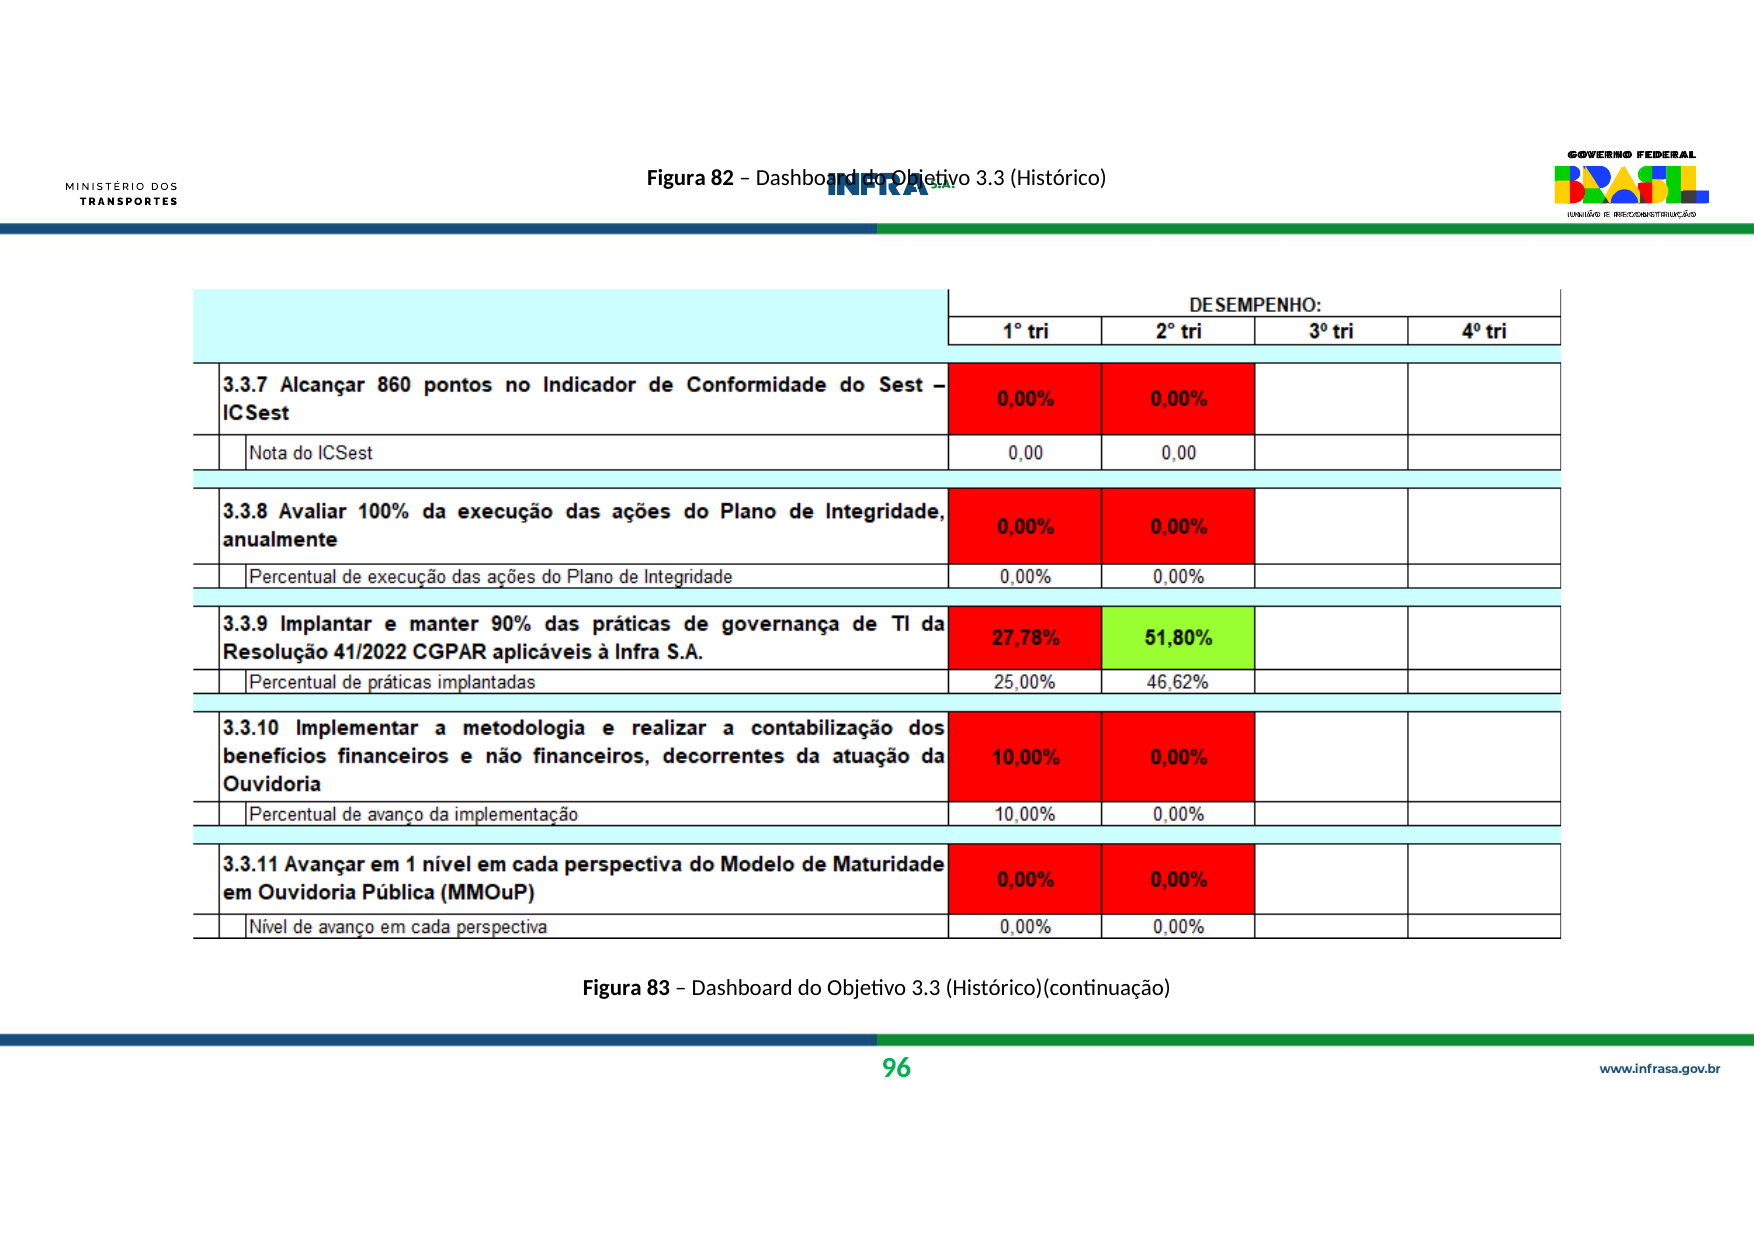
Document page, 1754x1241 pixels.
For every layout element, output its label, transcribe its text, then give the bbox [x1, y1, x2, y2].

text Figura 82 – Dashboard do Objetivo 3.3 (Histórico) [150, 163, 1604, 191]
text Figura 83 – Dashboard do Objetivo 3.3 (Histórico)(continuação) [150, 973, 1604, 1001]
